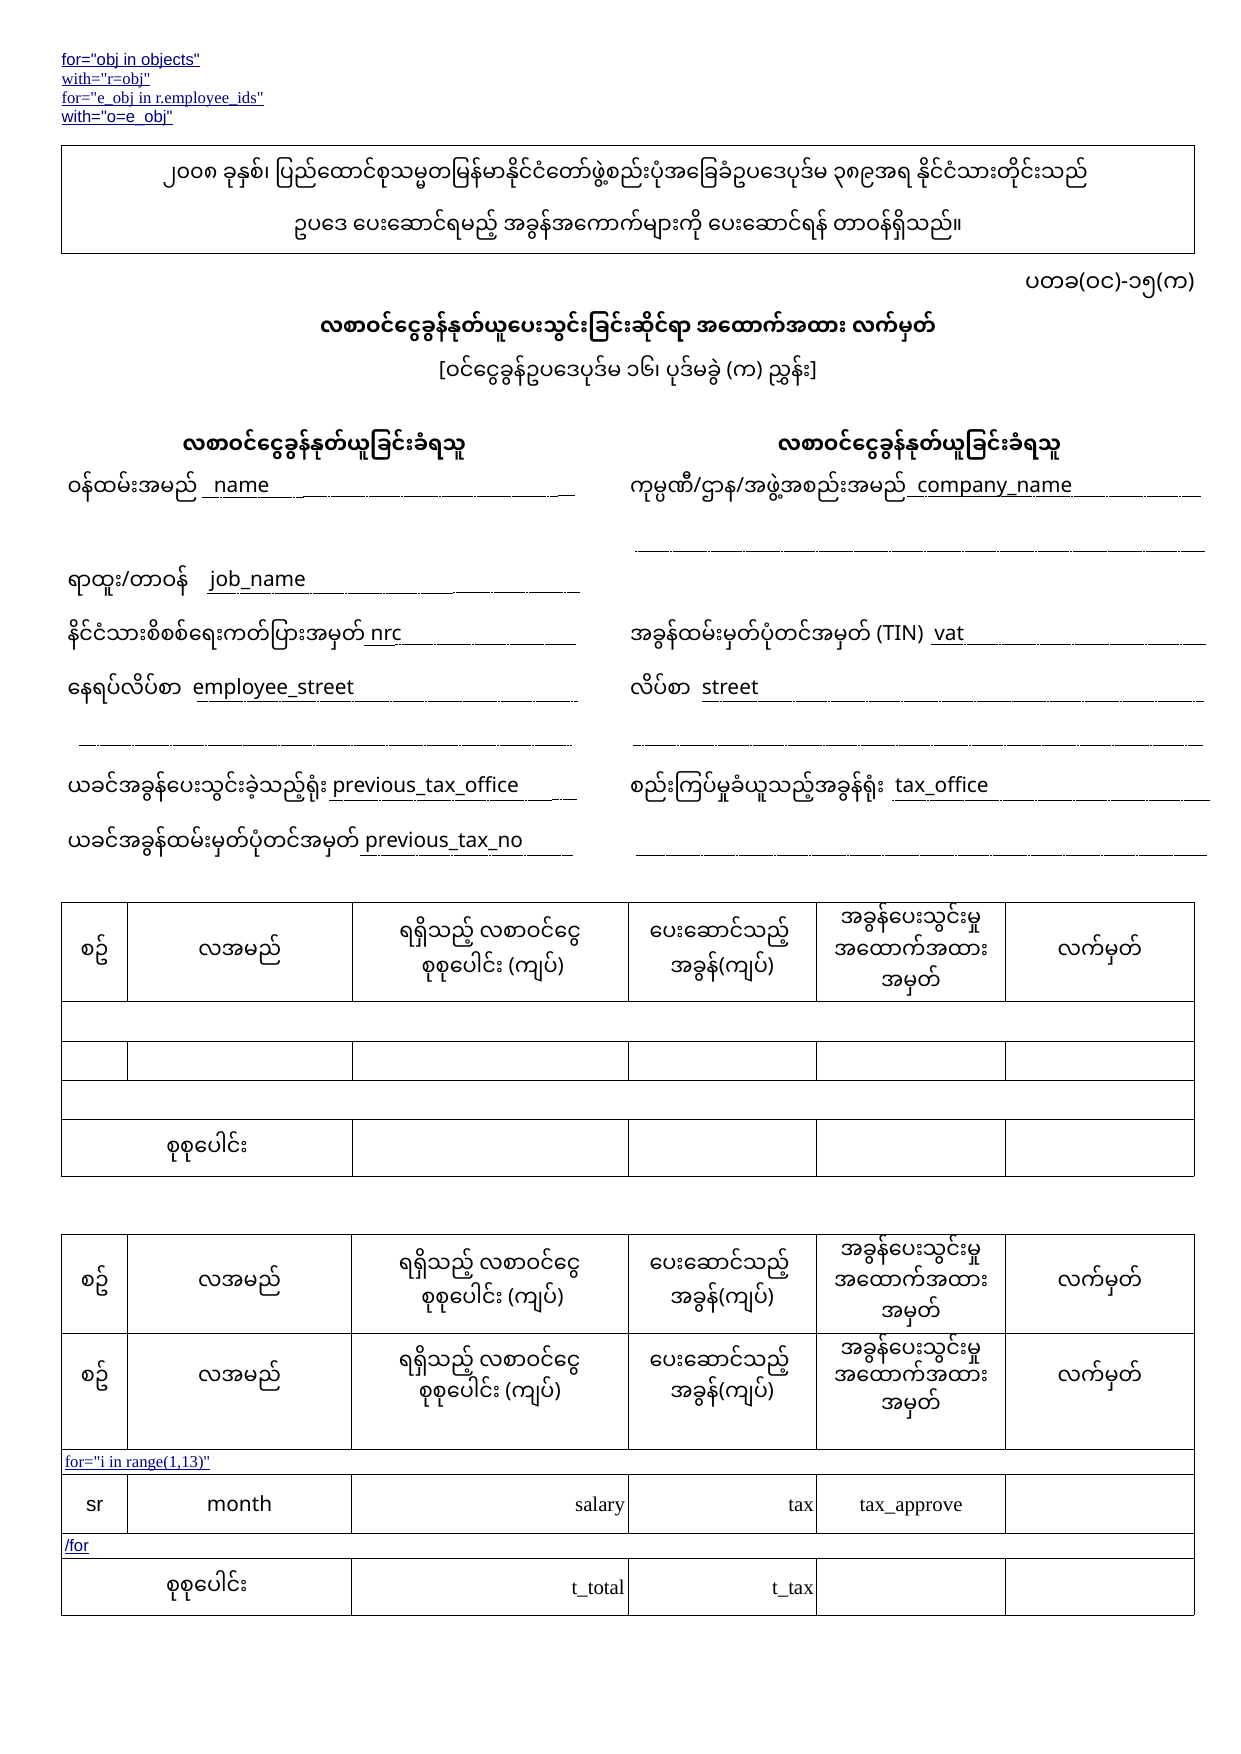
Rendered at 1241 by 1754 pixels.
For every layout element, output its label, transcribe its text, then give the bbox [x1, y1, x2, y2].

table_cell /for [62, 1534, 1194, 1558]
table_cell tax_approve [817, 1475, 1005, 1533]
table_header ရရှိသည့် လစာဝင်ငွေ စုစုပေါင်း (ကျပ်) [353, 903, 628, 1001]
table_cell [586, 819, 624, 873]
table_cell စုစုပေါင်း [62, 1559, 351, 1615]
table_header အခွန်ပေးသွင်းမှု အထောက်အထား အမှတ် [817, 903, 1005, 1001]
table_cell [629, 1042, 816, 1080]
table_cell [353, 1120, 628, 1176]
table_cell ကုမ္ပဏီ/ဌာန/အဖွဲ့အစည်းအမည် company_name [624, 464, 1214, 612]
table_cell [817, 1120, 1005, 1176]
table_header လက်မှတ် [1006, 903, 1194, 1001]
table_cell tax [629, 1475, 816, 1533]
table_cell ပေးဆောင်သည့် အခွန်(ကျပ်) [629, 1334, 816, 1449]
table_cell [1006, 1475, 1194, 1533]
table_header ပေးဆောင်သည့် အခွန်(ကျပ်) [629, 1235, 816, 1333]
text with="r=obj" [61, 69, 1194, 88]
table_cell ယခင်အခွန်ထမ်းမှတ်ပုံတင်အမှတ် previous_tax_no [61, 819, 586, 873]
text for="obj in objects" [61, 49, 1194, 69]
table_cell ရရှိသည့် လစာဝင်ငွေ စုစုပေါင်း (ကျပ်) [352, 1334, 628, 1449]
table_header ၂၀၀၈ ခုနှစ်၊ ပြည်ထောင်စုသမ္မတမြန်မာနိုင်ငံတော်ဖွဲ့စည်းပုံအခြေခံဥပဒေပုဒ်မ ၃၈၉အရ နိုင်ငံသားတိုင်းသည် ဥပ‌ဒေ ပေးဆောင်ရမည့် အခွန်အကောက်များကို ပေးဆောင်ရန် တာဝန်ရှိသည်။ [62, 146, 1194, 253]
table_cell လအမည် [128, 1334, 351, 1449]
table_header ရရှိသည့် လစာဝင်ငွေ စုစုပေါင်း (ကျပ်) [352, 1235, 628, 1333]
table_cell for="i in range(1,13)" [62, 1450, 1194, 1474]
table_cell အခွန်ပေးသွင်းမှု အထောက်အထား အမှတ် [817, 1334, 1005, 1449]
table_cell ယခင်အခွန်ပေးသွင်းခဲ့သည့်ရုံး previous_tax_office [61, 765, 586, 819]
table_cell အခွန်ထမ်းမှတ်ပုံတင်အမှတ် (TIN) vat [624, 612, 1214, 667]
table_cell [1006, 1042, 1194, 1080]
text with="o=e_obj" [61, 107, 1194, 126]
table_cell စည်းကြပ်မှုခံယူသည့်အခွန်ရုံး tax_office [624, 765, 1214, 873]
table_header [586, 426, 624, 464]
table_header လစာဝင်ငွေခွန်နုတ်ယူခြင်းခံရသူ [624, 426, 1214, 464]
table_cell t_total [352, 1559, 628, 1615]
table_cell ဝန်ထမ်းအမည် name [61, 464, 586, 558]
table_cell စုစုပေါင်း [62, 1120, 352, 1176]
table_cell [62, 1081, 1194, 1119]
table_cell t_tax [629, 1559, 816, 1615]
text for="e_obj in r.employee_ids" [61, 88, 1194, 107]
table_header လအမည် [128, 1235, 351, 1333]
table_header လက်မှတ် [1006, 1235, 1194, 1333]
table_header အခွန်ပေးသွင်းမှု အထောက်အထား အမှတ် [817, 1235, 1005, 1333]
table_cell [586, 765, 624, 819]
table_header လစာဝင်ငွေခွန်နုတ်ယူခြင်းခံရသူ [61, 426, 586, 464]
table_cell နိင်ငံသားစိစစ်ရေးကတ်ပြားအမှတ် nrc [61, 612, 586, 667]
table_cell [62, 1042, 127, 1080]
table_cell နေရပ်လိပ်စာ employee_street [61, 667, 586, 765]
table_cell [128, 1042, 352, 1080]
table_cell sr [62, 1475, 127, 1533]
table_cell ပတခ(ဝင)-၁၅(က) [61, 254, 1194, 313]
table_header ပေးဆောင်သည့် အခွန်(ကျပ်) [629, 903, 816, 1001]
table_cell [586, 612, 624, 667]
table_cell စဥ် [62, 1334, 127, 1449]
table_cell [1006, 1559, 1194, 1615]
table_cell month [128, 1475, 351, 1533]
table_header စဥ် [62, 903, 127, 1001]
table_header လအမည် [128, 903, 352, 1001]
table_cell salary [352, 1475, 628, 1533]
table_cell လိပ်စာ street [624, 667, 1214, 765]
table_cell [1006, 1120, 1194, 1176]
table_header စဥ် [62, 1235, 127, 1333]
table_cell ရာထူး/တာဝန် job_name [61, 558, 586, 612]
table_cell [629, 1120, 816, 1176]
table_cell [586, 464, 624, 558]
table_header လစာဝင်ငွေခွန်နုတ်ယူပေးသွင်းခြင်းဆိုင်ရာ အထောက်အထား လက်မှတ် [ဝင်ငွေခွန်ဥပဒေပုဒ်မ ၁၆၊ ပုဒ်မခွဲ (က) ညွှန်း] [61, 313, 1194, 397]
table_cell [817, 1042, 1005, 1080]
table_cell လက်မှတ် [1006, 1334, 1194, 1449]
table_cell [353, 1042, 628, 1080]
table_cell [62, 1002, 1194, 1041]
table_cell [817, 1559, 1005, 1615]
table_cell [586, 667, 624, 765]
table_cell [586, 558, 624, 612]
